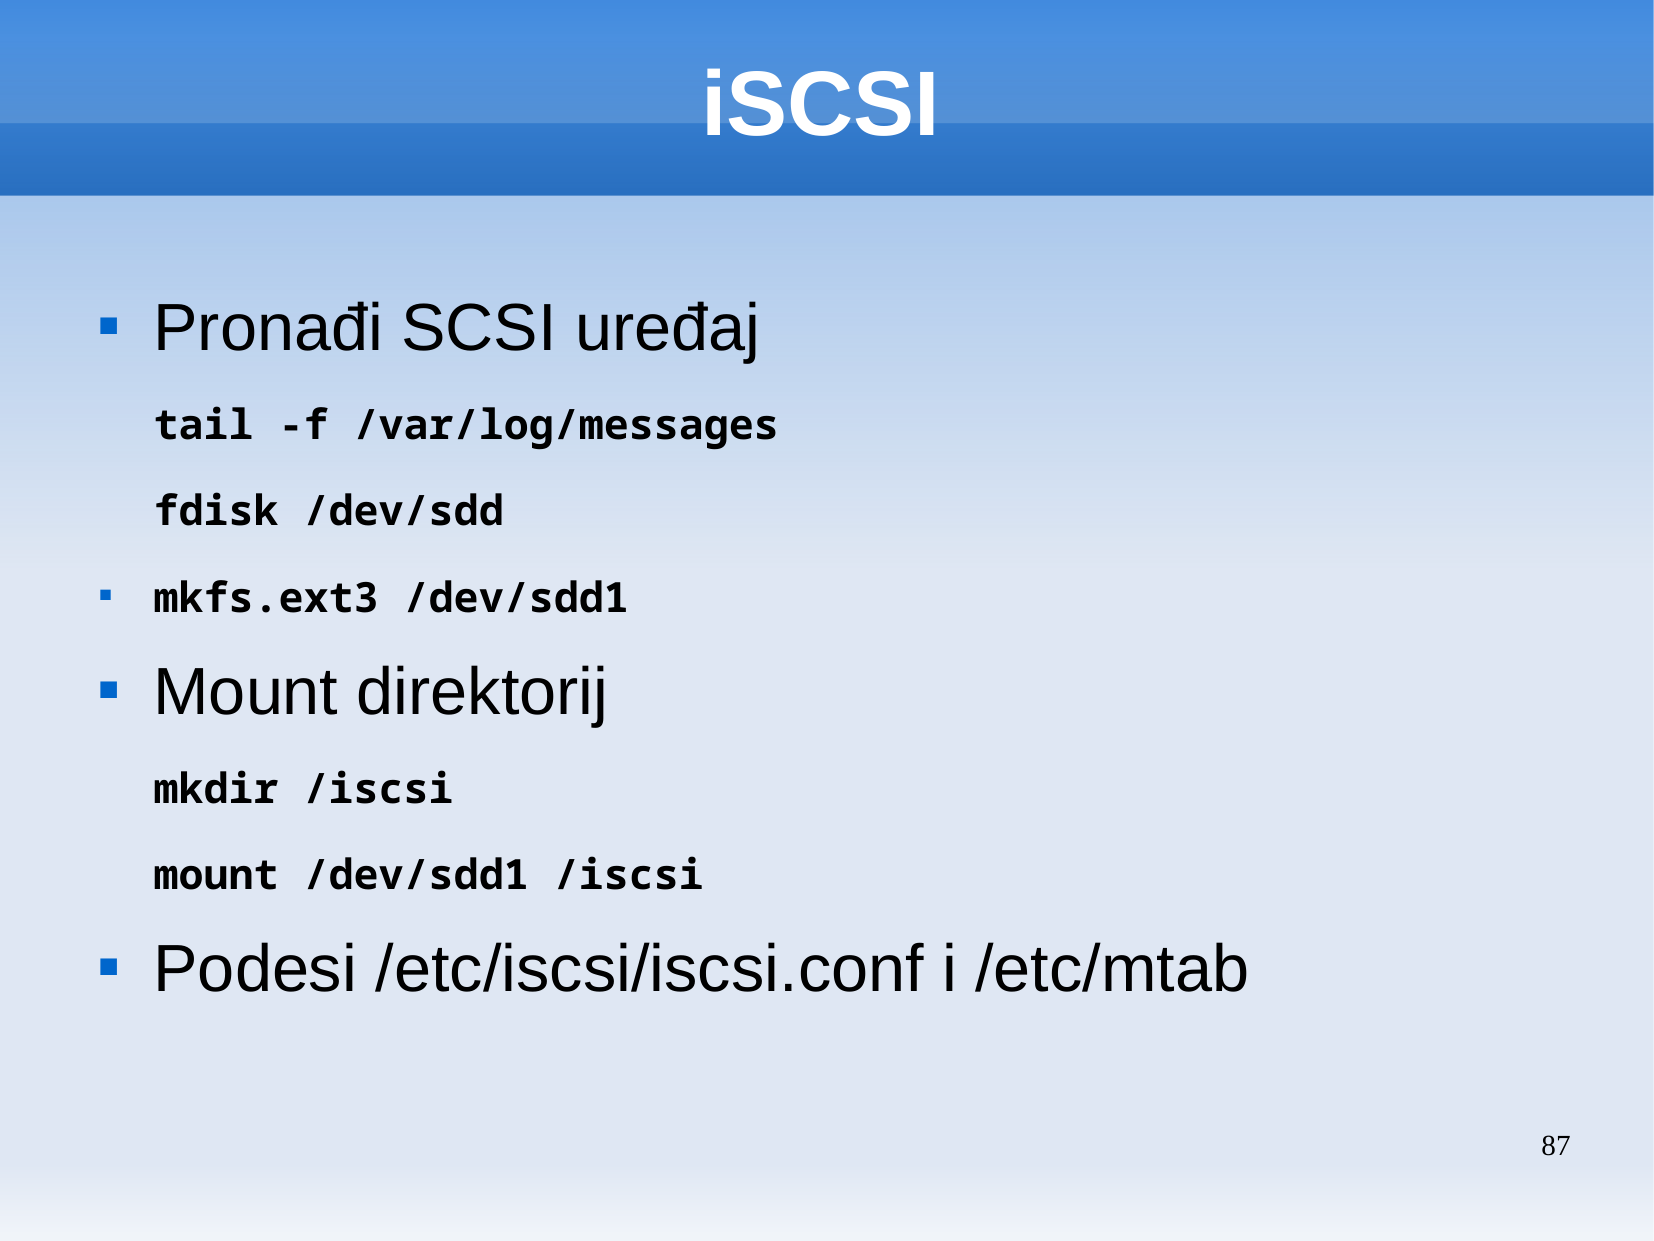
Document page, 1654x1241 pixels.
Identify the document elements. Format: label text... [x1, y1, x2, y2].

picture [0, 0, 1654, 1241]
title iSCSI [76, 7, 1565, 200]
list Pronađi SCSI uređaj tail -f /var/log/messages fdisk /dev/sdd mkfs.ext3 /dev/sdd1 Mount direktorij mkdir /iscsi mount /dev/sdd1 /iscsi Podesi /etc/iscsi/iscsi.conf i /etc/mtab [82, 290, 1571, 1094]
